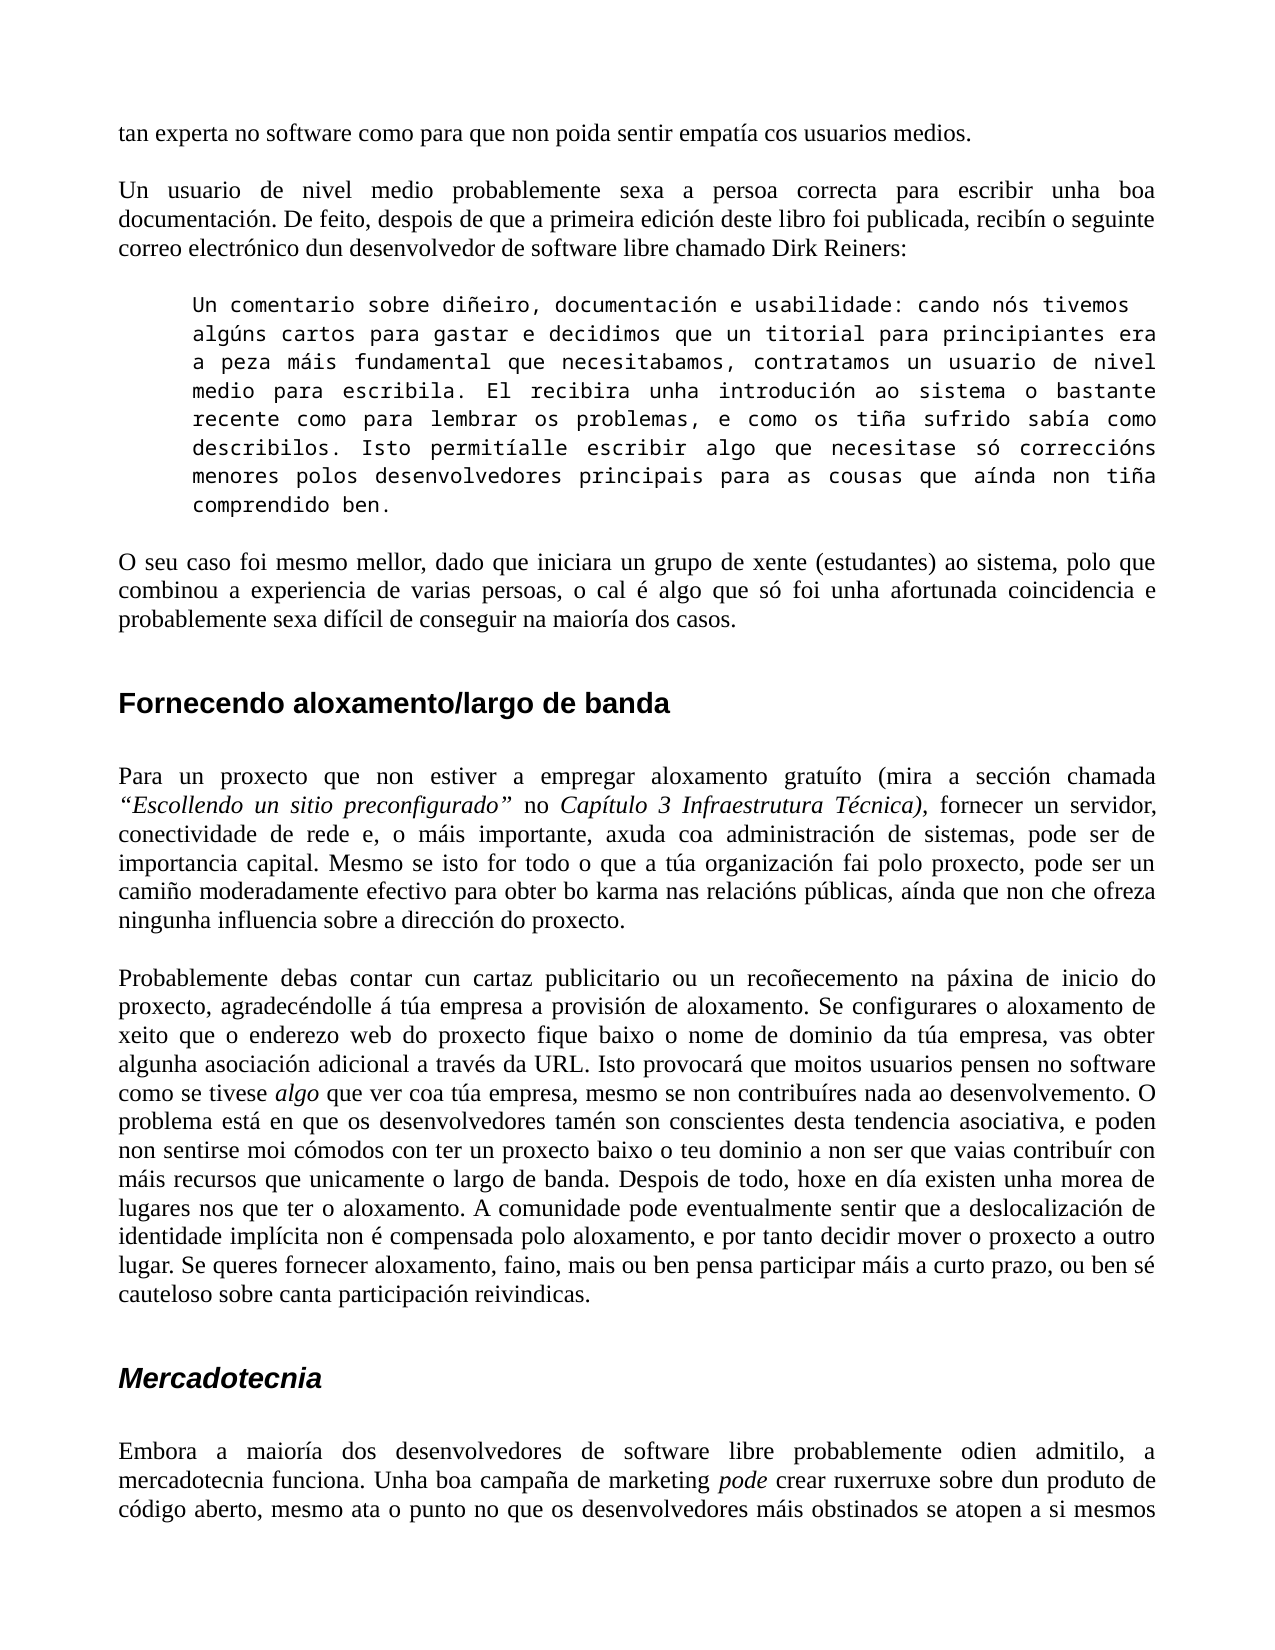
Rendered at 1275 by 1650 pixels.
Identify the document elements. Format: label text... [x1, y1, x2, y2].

text Un comentario sobre diñeiro, documentación e usabilidade: cando nós tivemos [192, 291, 1157, 319]
text O seu caso foi mesmo mellor, dado que iniciara un grupo de xente (estudantes) ao sistema, polo que combinou a experiencia de varias persoas, o cal é algo que só foi unha afortunada coincidencia e probablemente sexa difícil de conseguir na maioría dos casos. [118, 547, 1157, 633]
text Un usuario de nivel medio probablemente sexa a persoa correcta para escribir unha boa documentación. De feito, despois de que a primeira edición deste libro foi publicada, recibín o seguinte correo electrónico dun desenvolvedor de software libre chamado Dirk Reiners: [118, 176, 1157, 262]
subtitle Mercadotecnia [118, 1361, 1157, 1395]
text Para un proxecto que non estiver a empregar aloxamento gratuíto (mira a sección chamada “Escollendo un sitio preconfigurado” no Capítulo 3 Infraestrutura Técnica), fornecer un servidor, conectividade de rede e, o máis importante, axuda coa administración de sistemas, pode ser de importancia capital. Mesmo se isto for todo o que a túa organización fai polo proxecto, pode ser un camiño moderadamente efectivo para obter bo karma nas relacións públicas, aínda que non che ofreza ningunha influencia sobre a dirección do proxecto. [118, 761, 1157, 934]
subtitle Fornecendo aloxamento/largo de banda [118, 687, 1157, 720]
text Probablemente debas contar cun cartaz publicitario ou un recoñecemento na páxina de inicio do proxecto, agradecéndolle á túa empresa a provisión de aloxamento. Se configurares o aloxamento de xeito que o enderezo web do proxecto fique baixo o nome de dominio da túa empresa, vas obter algunha asociación adicional a través da URL. Isto provocará que moitos usuarios pensen no software como se tivese algo que ver coa túa empresa, mesmo se non contribuíres nada ao desenvolvemento. O problema está en que os desenvolvedores tamén son conscientes desta tendencia asociativa, e poden non sentirse moi cómodos con ter un proxecto baixo o teu dominio a non ser que vaias contribuír con máis recursos que unicamente o largo de banda. Despois de todo, hoxe en día existen unha morea de lugares nos que ter o aloxamento. A comunidade pode eventualmente sentir que a deslocalización de identidade implícita non é compensada polo aloxamento, e por tanto decidir mover o proxecto a outro lugar. Se queres fornecer aloxamento, faino, mais ou ben pensa participar máis a curto prazo, ou ben sé cauteloso sobre canta participación reivindicas. [118, 963, 1157, 1308]
text tan experta no software como para que non poida sentir empatía cos usuarios medios. [118, 118, 1157, 147]
text algúns cartos para gastar e decidimos que un titorial para principiantes era a peza máis fundamental que necesitabamos, contratamos un usuario de nivel medio para escribila. El recibira unha introdución ao sistema o bastante recente como para lembrar os problemas, e como os tiña sufrido sabía como describilos. Isto permitíalle escribir algo que necesitase só correccións menores polos desenvolvedores principais para as cousas que aínda non tiña comprendido ben. [192, 319, 1157, 518]
text Embora a maioría dos desenvolvedores de software libre probablemente odien admitilo, a mercadotecnia funciona. Unha boa campaña de marketing pode crear ruxerruxe sobre dun produto de código aberto, mesmo ata o punto no que os desenvolvedores máis obstinados se atopen a si mesmos [118, 1436, 1157, 1522]
